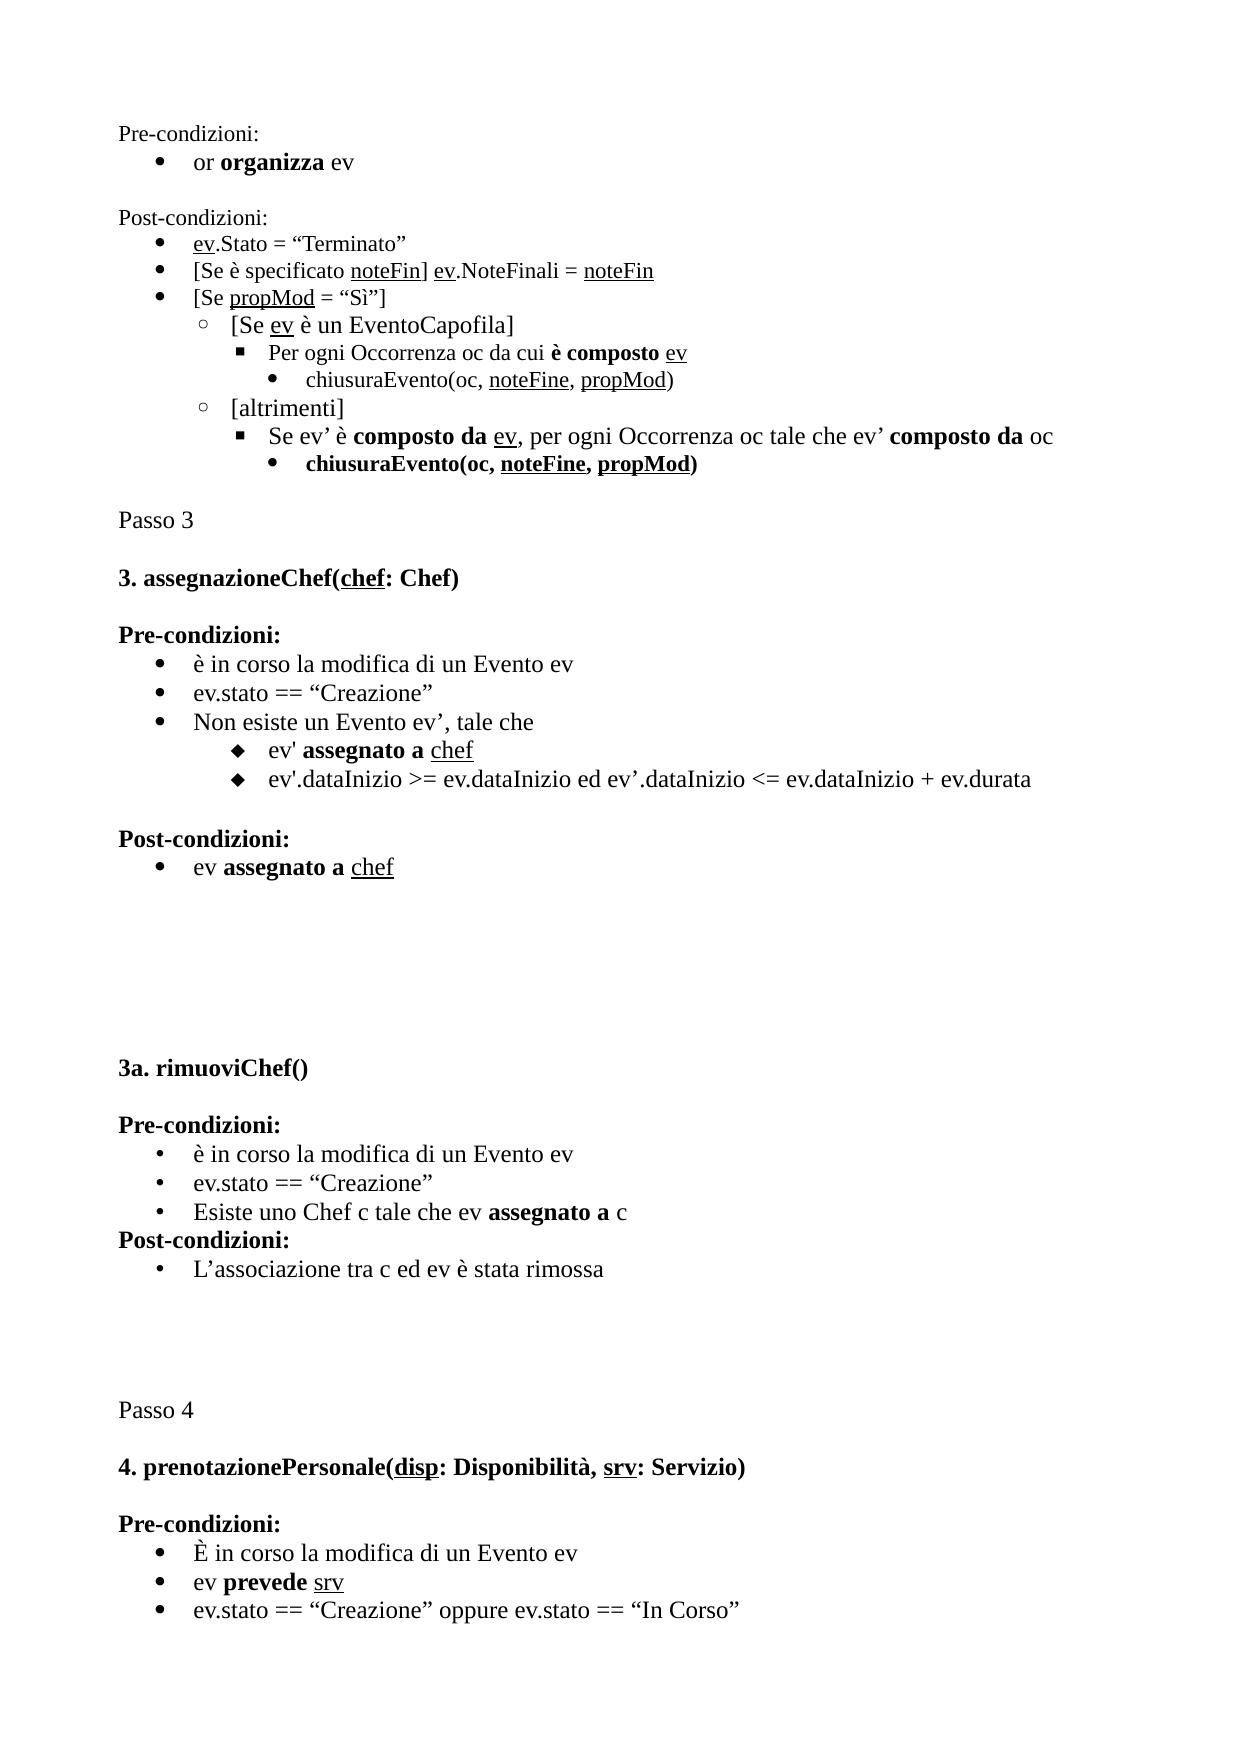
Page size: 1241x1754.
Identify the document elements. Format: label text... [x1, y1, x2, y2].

text Passo 4 [118, 1395, 1122, 1424]
text Pre-condizioni: [118, 1110, 1122, 1139]
list [Se è specificato noteFin] ev.NoteFinali = noteFin [156, 257, 1122, 283]
list ev' assegnato a chef [231, 736, 1122, 764]
text 3. assegnazioneChef(chef: Chef) [118, 563, 1122, 592]
text Post-condizioni: [118, 824, 1122, 852]
list è in corso la modifica di un Evento ev [156, 1139, 1122, 1168]
list Per ogni Occorrenza oc da cui è composto ev [231, 339, 1122, 366]
list ev.stato == “Creazione” [156, 1168, 1122, 1197]
text Post-condizioni: [118, 204, 1122, 230]
list [altrimenti] [193, 393, 1122, 421]
list chiusuraEvento(oc, noteFine, propMod) [268, 366, 1122, 393]
list ev'.dataInizio >= ev.dataInizio ed ev’.dataInizio <= ev.dataInizio + ev.durata [231, 764, 1122, 793]
list L’associazione tra c ed ev è stata rimossa [156, 1254, 1122, 1283]
text 3a. rimuoviChef() [118, 1053, 1122, 1082]
list ev.Stato = “Terminato” [156, 230, 1122, 257]
list Esiste uno Chef c tale che ev assegnato a c [156, 1197, 1122, 1225]
list [Se propMod = “Sì”] [156, 283, 1122, 310]
list ev prevede srv [156, 1567, 1122, 1596]
text Pre-condizioni: [118, 621, 1122, 649]
text Pre-condizioni: [118, 1509, 1122, 1538]
list [Se ev è un EventoCapofila] [193, 310, 1122, 339]
text Post-condizioni: [118, 1225, 1122, 1254]
text 4. prenotazionePersonale(disp: Disponibilità, srv: Servizio) [118, 1452, 1122, 1481]
text Pre-condizioni: [118, 118, 1122, 147]
list chiusuraEvento(oc, noteFine, propMod) [268, 450, 1122, 477]
list Non esiste un Evento ev’, tale che [156, 707, 1122, 736]
list ev assegnato a chef [156, 852, 1122, 881]
list ev.stato == “Creazione” oppure ev.stato == “In Corso” [156, 1596, 1122, 1624]
list è in corso la modifica di un Evento ev [156, 649, 1122, 678]
list ev.stato == “Creazione” [156, 678, 1122, 707]
list È in corso la modifica di un Evento ev [156, 1538, 1122, 1567]
text Passo 3 [118, 506, 1122, 534]
list Se ev’ è composto da ev, per ogni Occorrenza oc tale che ev’ composto da oc [231, 421, 1122, 450]
list or organizza ev [156, 147, 1122, 176]
